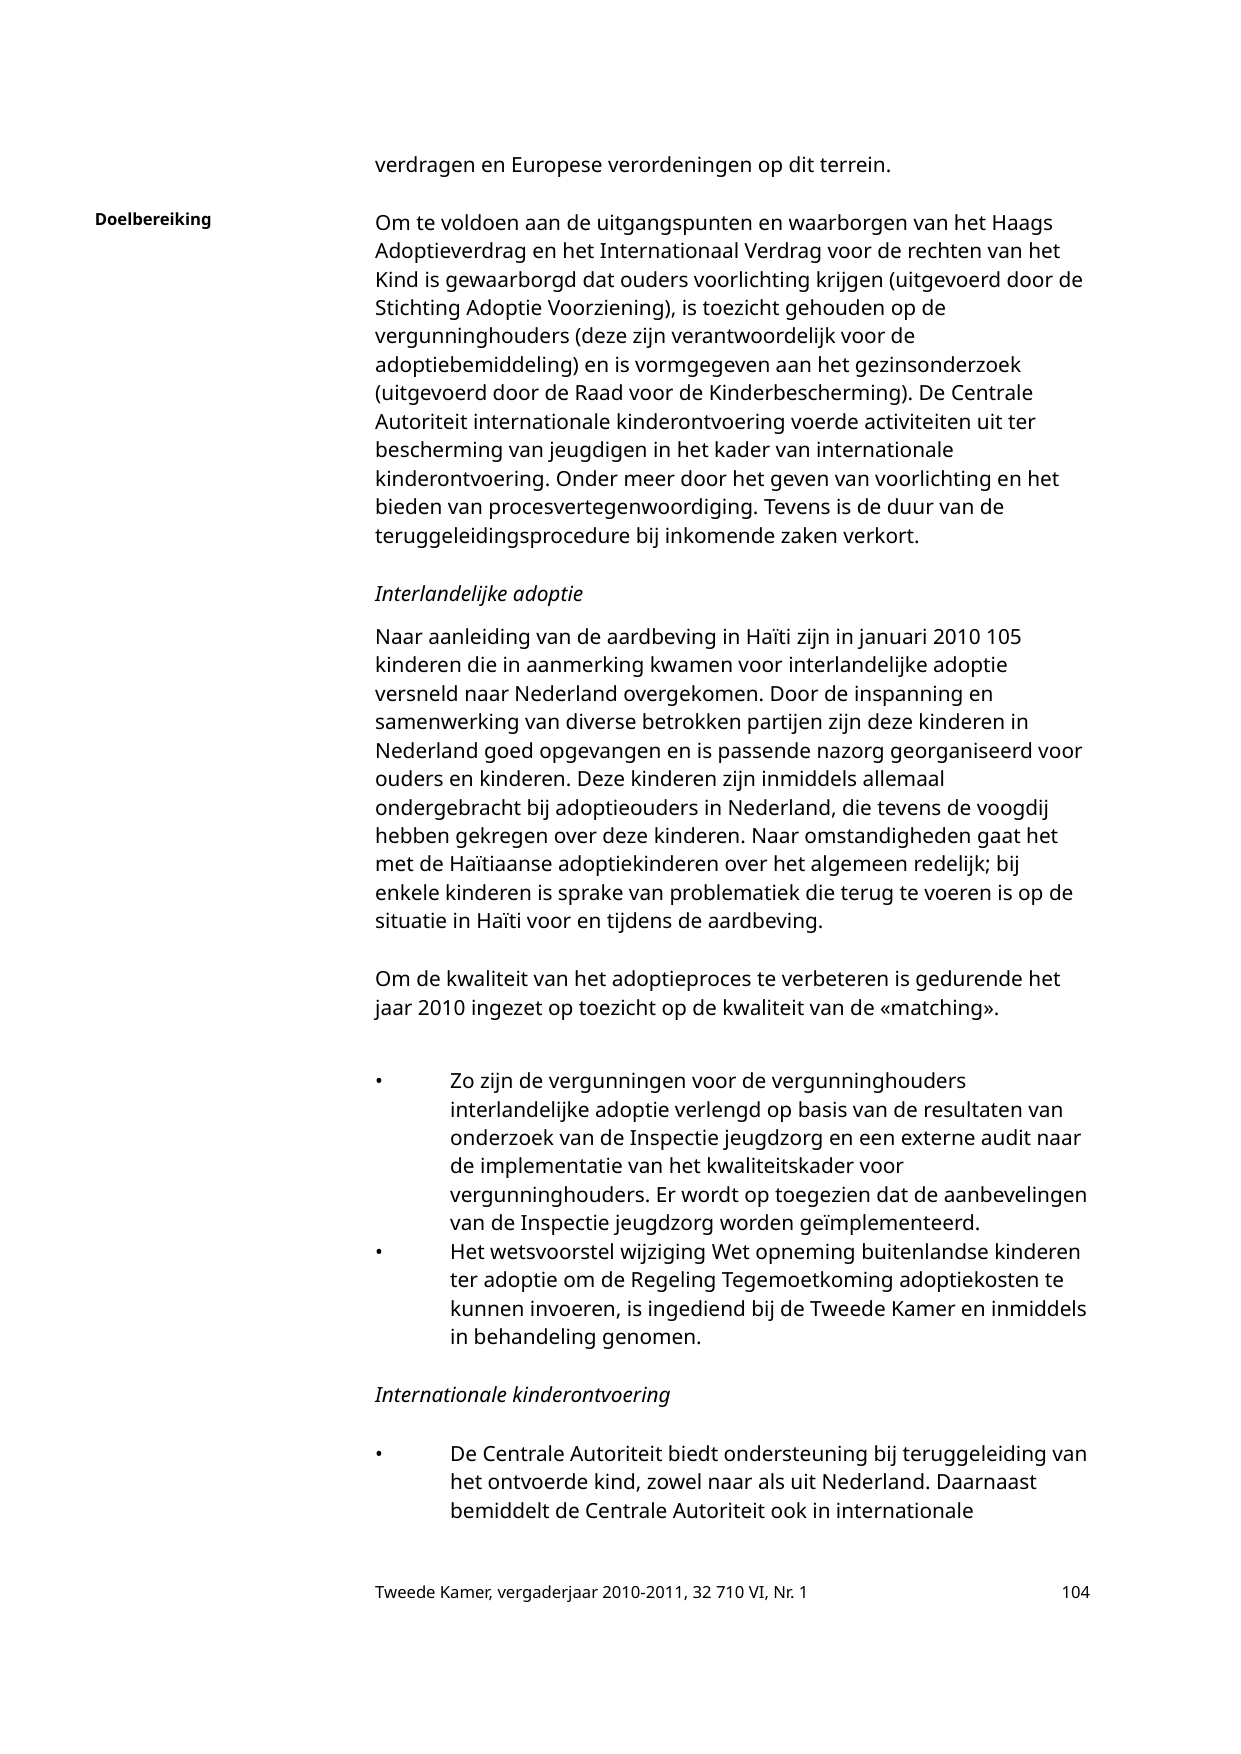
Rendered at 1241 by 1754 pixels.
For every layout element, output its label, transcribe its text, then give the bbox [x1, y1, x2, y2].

text Internationale kinderontvoering [375, 1381, 1090, 1409]
text Doelbereiking [94, 208, 328, 231]
list De Centrale Autoriteit biedt ondersteuning bij teruggeleiding van het ontvoerde kind, zowel naar als uit Nederland. Daarnaast bemiddelt de Centrale Autoriteit ook in internationale [375, 1439, 1090, 1524]
list Zo zijn de vergunningen voor de vergunninghouders interlandelijke adoptie verlengd op basis van de resultaten van onderzoek van de Inspectie jeugdzorg en een externe audit naar de implementatie van het kwaliteitskader voor vergunninghouders. Er wordt op toegezien dat de aanbevelingen van de Inspectie jeugdzorg worden geïmplementeerd. [375, 1066, 1090, 1237]
text Om de kwaliteit van het adoptieproces te verbeteren is gedurende het jaar 2010 ingezet op toezicht op de kwaliteit van de «matching». [375, 964, 1090, 1021]
list Het wetsvoorstel wijziging Wet opneming buitenlandse kinderen ter adoptie om de Regeling Tegemoetkoming adoptiekosten te kunnen invoeren, is ingediend bij de Tweede Kamer en inmiddels in behandeling genomen. [375, 1237, 1090, 1351]
text Om te voldoen aan de uitgangspunten en waarborgen van het Haags Adoptieverdrag en het Internationaal Verdrag voor de rechten van het Kind is gewaarborgd dat ouders voorlichting krijgen (uitgevoerd door de Stichting Adoptie Voorziening), is toezicht gehouden op de vergunninghouders (deze zijn verantwoordelijk voor de adoptiebemiddeling) en is vormgegeven aan het gezinsonderzoek (uitgevoerd door de Raad voor de Kinderbescherming). De Centrale Autoriteit internationale kinderontvoering voerde activiteiten uit ter bescherming van jeugdigen in het kader van internationale kinderontvoering. Onder meer door het geven van voorlichting en het bieden van procesvertegenwoordiging. Tevens is de duur van de teruggeleidingsprocedure bij inkomende zaken verkort. [375, 208, 1090, 549]
text verdragen en Europese verordeningen op dit terrein. [375, 150, 1090, 178]
text Naar aanleiding van de aardbeving in Haïti zijn in januari 2010 105 kinderen die in aanmerking kwamen voor interlandelijke adoptie versneld naar Nederland overgekomen. Door de inspanning en samenwerking van diverse betrokken partijen zijn deze kinderen in Nederland goed opgevangen en is passende nazorg georganiseerd voor ouders en kinderen. Deze kinderen zijn inmiddels allemaal ondergebracht bij adoptieouders in Nederland, die tevens de voogdij hebben gekregen over deze kinderen. Naar omstandigheden gaat het met de Haïtiaanse adoptiekinderen over het algemeen redelijk; bij enkele kinderen is sprake van problematiek die terug te voeren is op de situatie in Haïti voor en tijdens de aardbeving. [375, 622, 1090, 935]
text Interlandelijke adoptie [375, 579, 1090, 607]
